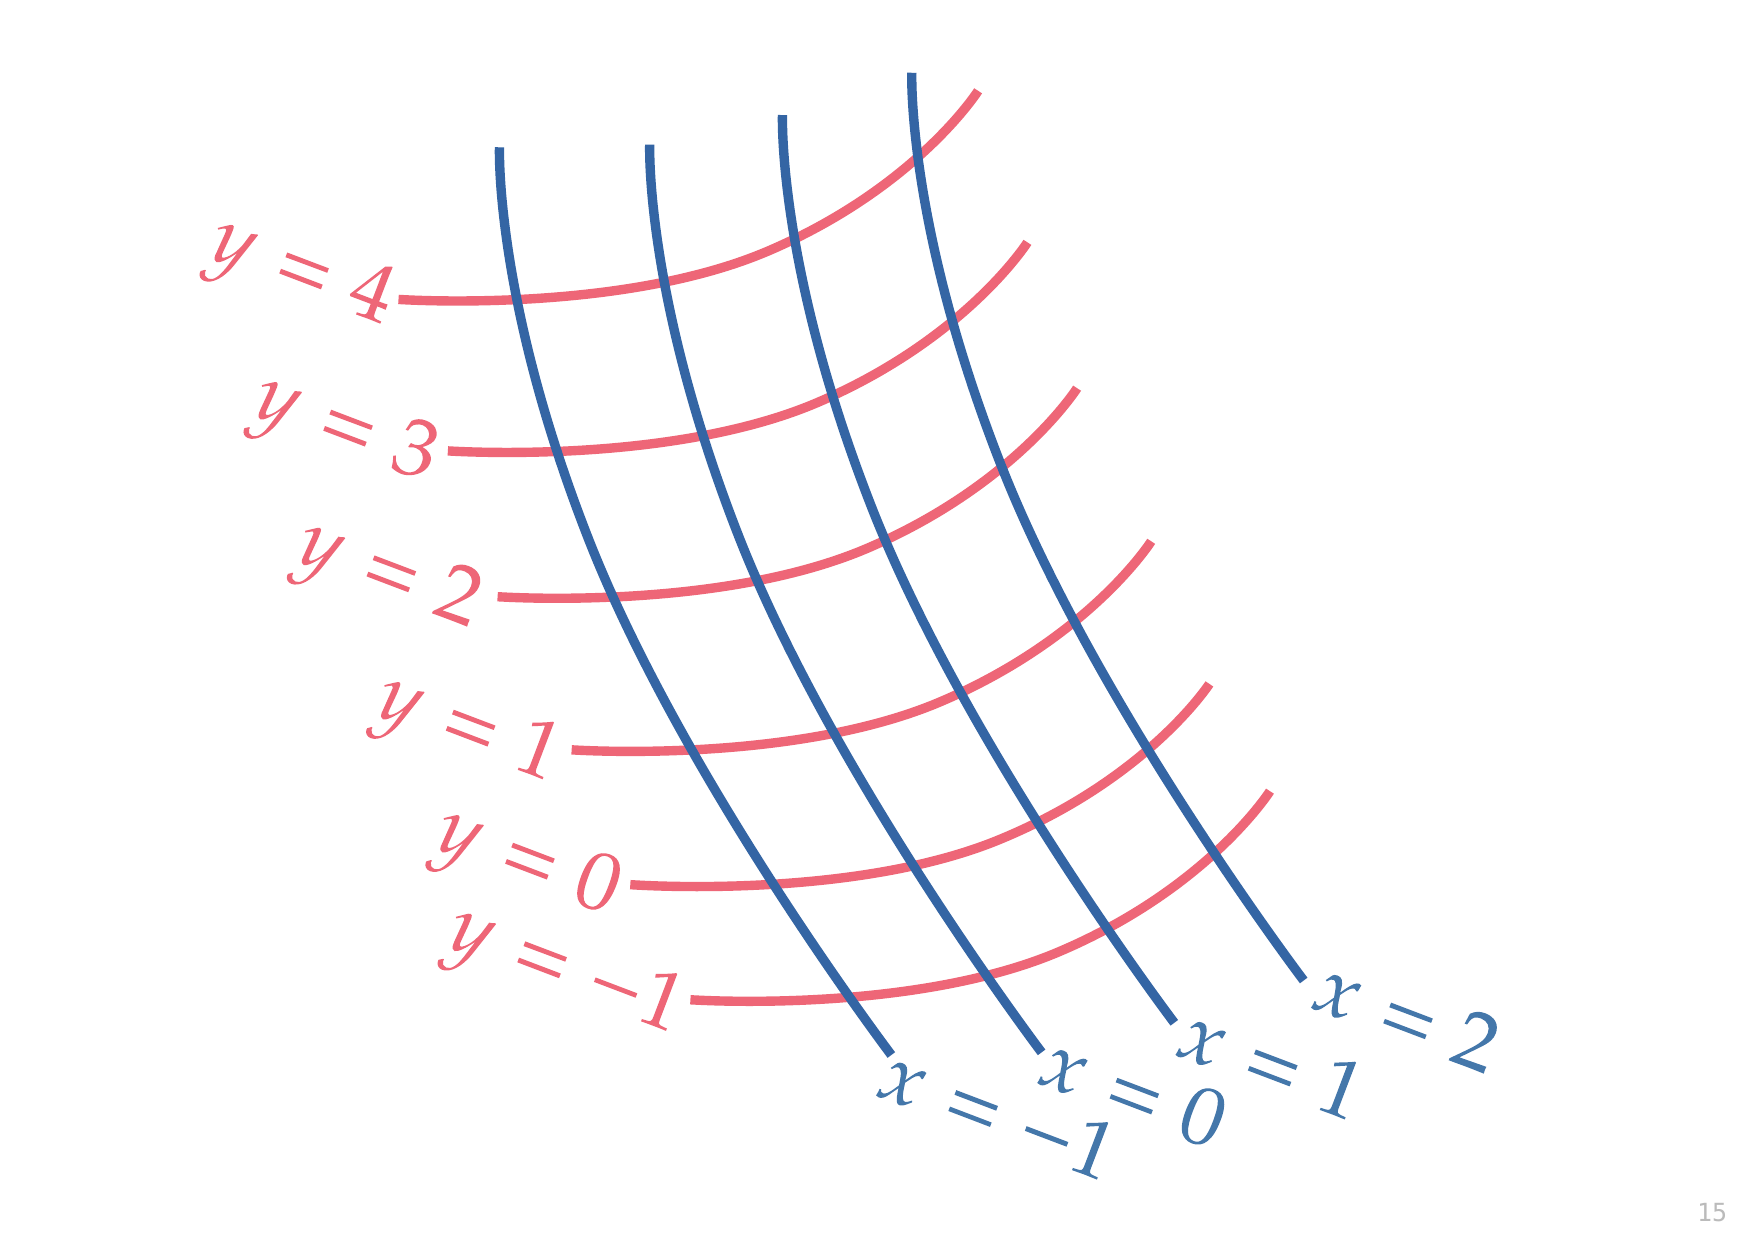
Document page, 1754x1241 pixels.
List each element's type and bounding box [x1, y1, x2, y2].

text_box [593, 977, 638, 998]
text_box [285, 252, 329, 273]
text_box [349, 266, 393, 324]
text_box [329, 409, 373, 430]
text_box [452, 709, 496, 730]
text_box [1254, 1049, 1298, 1071]
text_box [577, 853, 620, 910]
text_box [511, 842, 555, 864]
text_box [505, 859, 549, 880]
text_box [954, 1090, 998, 1111]
text_box [948, 1106, 992, 1127]
text_box [1247, 1066, 1292, 1087]
text_box [1024, 1126, 1069, 1147]
text_box [517, 957, 561, 979]
text_box [445, 726, 490, 747]
text_box [199, 224, 258, 282]
text_box [372, 555, 417, 576]
text_box [366, 682, 425, 739]
text_box [1181, 1088, 1225, 1145]
text_box [1383, 1018, 1427, 1040]
text_box [431, 564, 481, 627]
text_box [391, 419, 437, 476]
text_box [1037, 1050, 1088, 1093]
text_box [1448, 1011, 1497, 1074]
text_box [1389, 1002, 1433, 1023]
text_box [425, 815, 484, 872]
text_box [1072, 1122, 1109, 1180]
text_box [1175, 1021, 1226, 1065]
text_box [517, 721, 554, 780]
text_box [876, 1062, 927, 1106]
text_box [1109, 1094, 1153, 1115]
text_box [366, 571, 410, 593]
text_box [437, 913, 496, 971]
text_box [1310, 974, 1362, 1018]
text_box [1319, 1061, 1357, 1120]
text_box [523, 941, 567, 962]
text_box [641, 973, 678, 1031]
text_box [286, 527, 346, 585]
text_box [243, 382, 302, 439]
text_box [279, 268, 323, 290]
text_box [323, 426, 367, 447]
text_box [1115, 1077, 1160, 1099]
